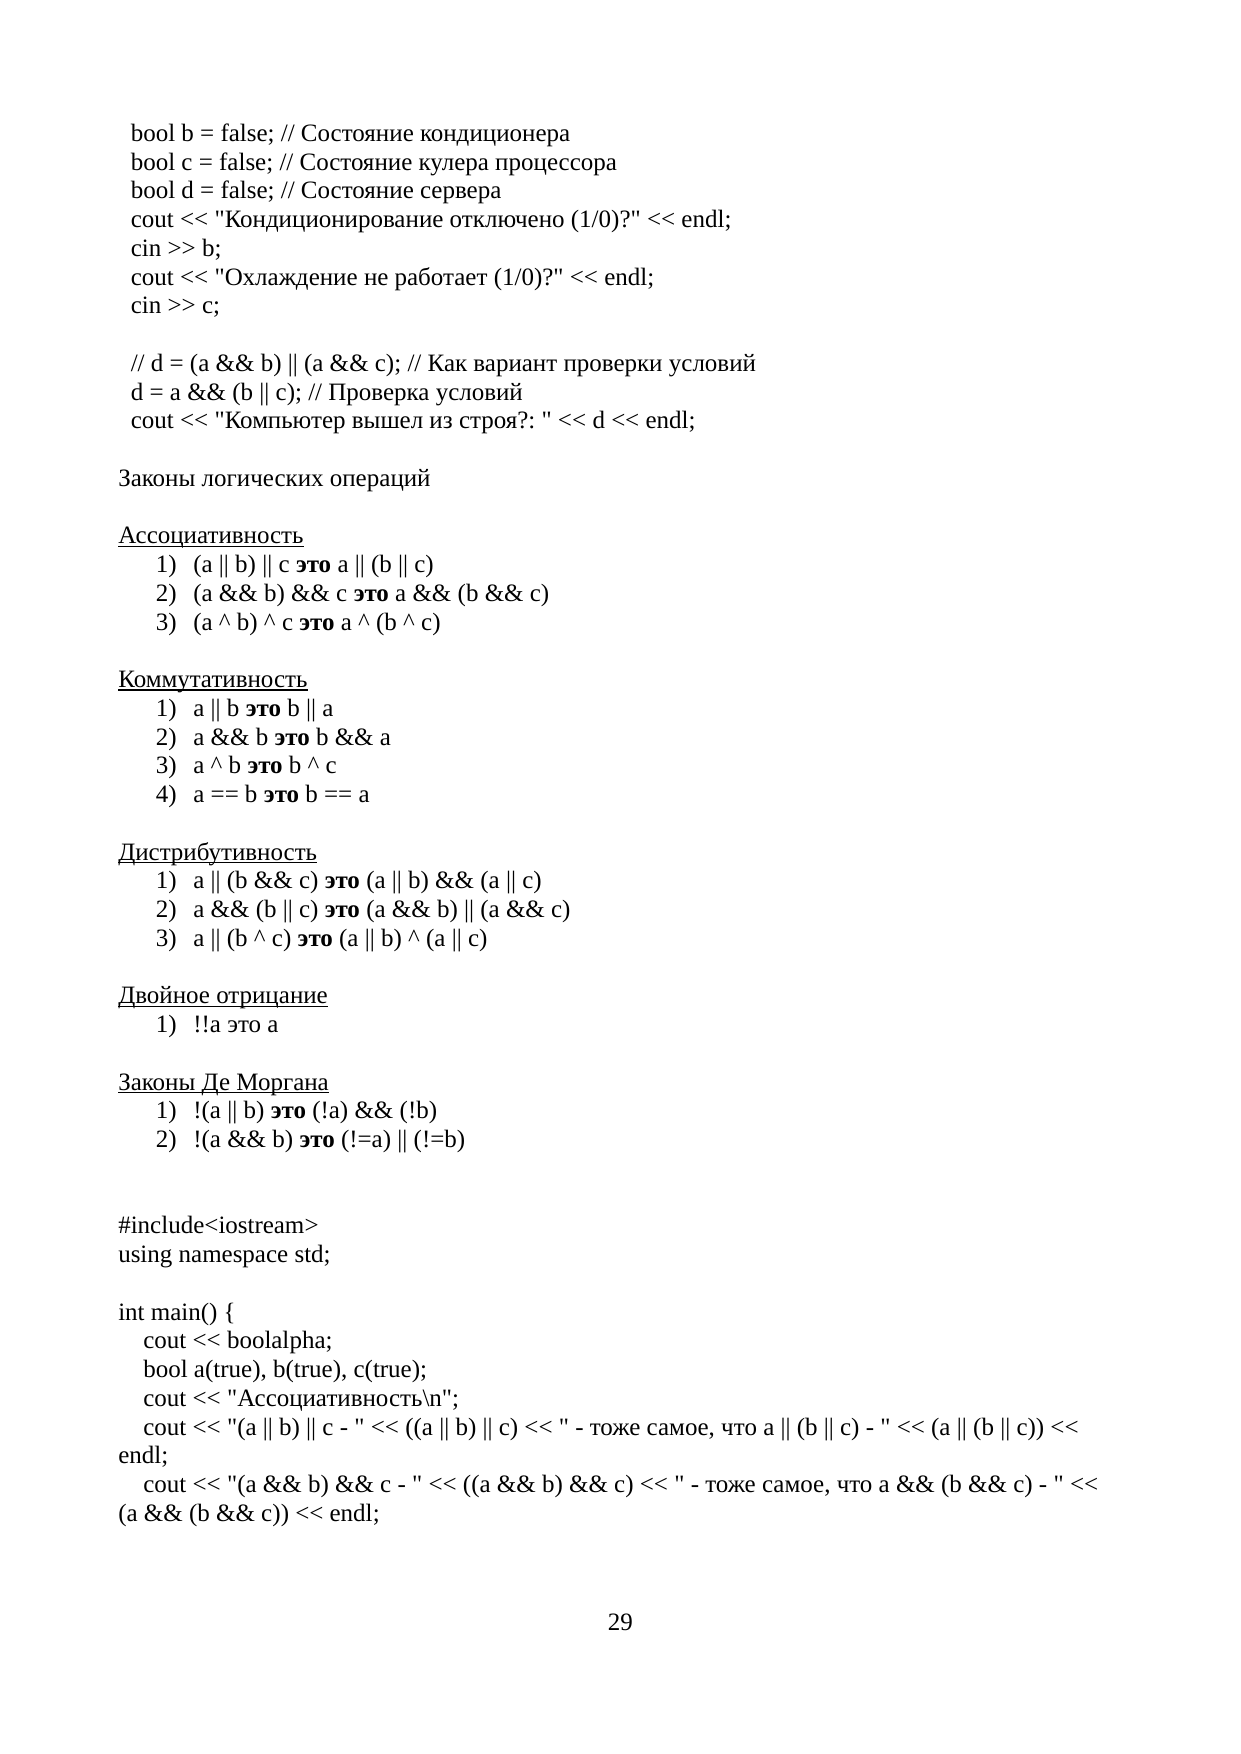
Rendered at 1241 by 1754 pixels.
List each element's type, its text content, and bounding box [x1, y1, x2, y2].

text cin >> b; [118, 233, 1122, 262]
text bool c = false; // Состояние кулера процессора [118, 147, 1122, 176]
text Двойное отрицание [118, 981, 1122, 1009]
text cout << "Ассоциативность\n"; [118, 1383, 1122, 1412]
text cout << "Кондиционирование отключено (1/0)?" << endl; [118, 204, 1122, 233]
text d = a && (b || c); // Проверка условий [118, 377, 1122, 406]
text Законы Де Моргана [118, 1067, 1122, 1096]
list a && (b || c) это (a && b) || (a && c) [156, 894, 1122, 923]
text cout << boolalpha; [118, 1326, 1122, 1354]
text Дистрибутивность [118, 837, 1122, 866]
text bool a(true), b(true), c(true); [118, 1354, 1122, 1383]
text Ассоциативность [118, 521, 1122, 549]
text cout << "Компьютер вышел из строя?: " << d << endl; [118, 406, 1122, 434]
text bool b = false; // Состояние кондиционера [118, 118, 1122, 147]
list (a || b) || c это a || (b || c) [156, 549, 1122, 578]
list a || b это b || a [156, 693, 1122, 722]
list (a && b) && c это a && (b && c) [156, 578, 1122, 607]
list !(a || b) это (!a) && (!b) [156, 1096, 1122, 1124]
text cout << "(a && b) && c - " << ((a && b) && c) << " - тоже самое, что a && (b && c) - " << (a && (b && c)) << endl; [118, 1469, 1122, 1527]
text cout << "(a || b) || c - " << ((a || b) || c) << " - тоже самое, что a || (b || c) - " << (a || (b || c)) << endl; [118, 1412, 1122, 1469]
text cout << "Охлаждение не работает (1/0)?" << endl; [118, 262, 1122, 291]
text // d = (a && b) || (a && c); // Как вариант проверки условий [118, 348, 1122, 377]
text int main() { [118, 1297, 1122, 1326]
text Законы логических операций [118, 463, 1122, 492]
list !!a это a [156, 1009, 1122, 1038]
list a || (b ^ c) это (a || b) ^ (a || c) [156, 923, 1122, 952]
text #include<iostream> [118, 1211, 1122, 1239]
text Коммутативность [118, 664, 1122, 693]
list a == b это b == a [156, 779, 1122, 808]
text using namespace std; [118, 1239, 1122, 1268]
list a || (b && c) это (a || b) && (a || c) [156, 866, 1122, 894]
list a ^ b это b ^ c [156, 751, 1122, 779]
text cin >> c; [118, 291, 1122, 319]
list a && b это b && a [156, 722, 1122, 751]
list (a ^ b) ^ c это a ^ (b ^ c) [156, 607, 1122, 636]
text bool d = false; // Состояние сервера [118, 176, 1122, 204]
list !(a && b) это (!=a) || (!=b) [156, 1124, 1122, 1153]
